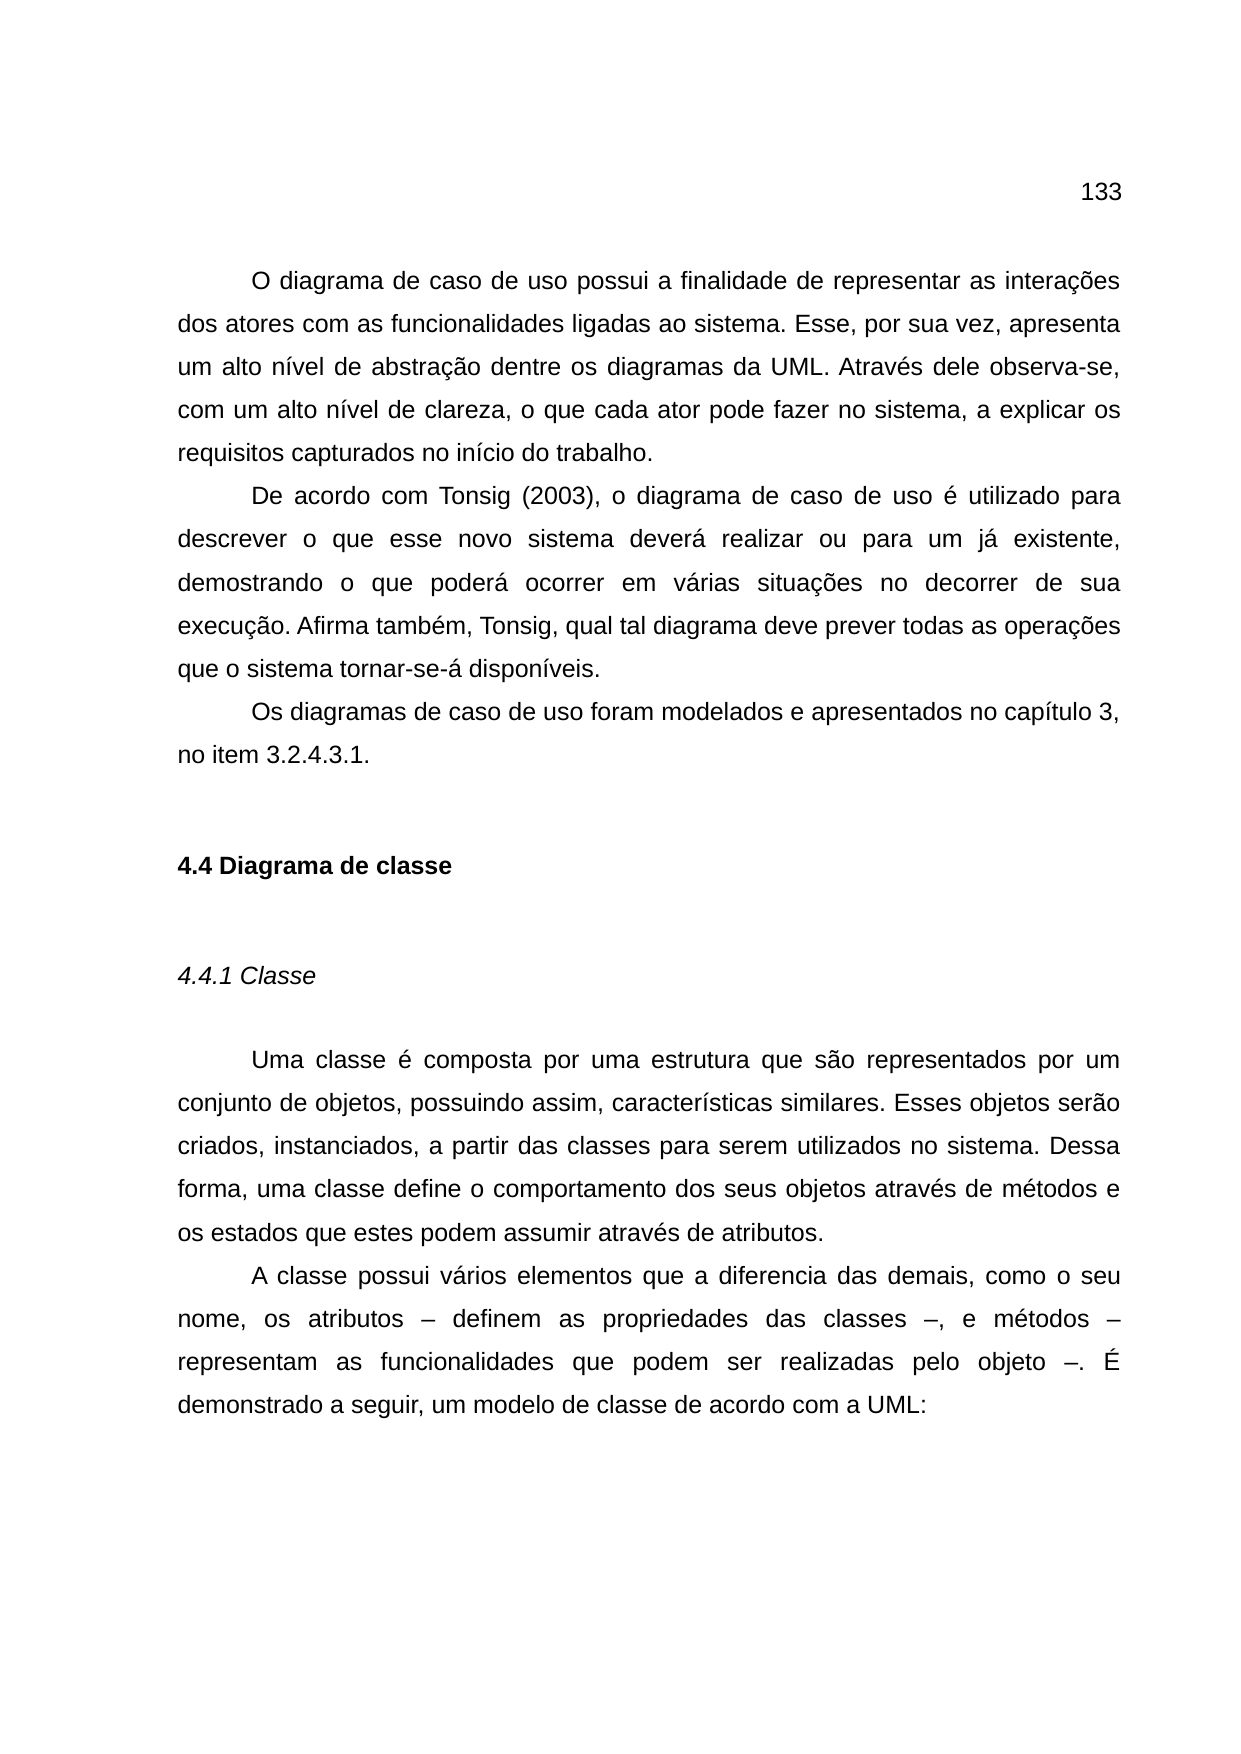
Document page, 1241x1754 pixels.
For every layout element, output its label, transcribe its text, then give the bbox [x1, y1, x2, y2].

text A classe possui vários elementos que a diferencia das demais, como o seu nome, os atributos – definem as propriedades das classes –, e métodos – representam as funcionalidades que podem ser realizadas pelo objeto –. É demonstrado a seguir, um modelo de classe de acordo com a UML: [177, 1261, 1122, 1419]
text Uma classe é composta por uma estrutura que são representados por um conjunto de objetos, possuindo assim, características similares. Esses objetos serão criados, instanciados, a partir das classes para serem utilizados no sistema. Dessa forma, uma classe define o comportamento dos seus objetos através de métodos e os estados que estes podem assumir através de atributos. [177, 1045, 1122, 1246]
subtitle 4.4.1 Classe [177, 961, 1122, 989]
text De acordo com Tonsig (2003), o diagrama de caso de uso é utilizado para descrever o que esse novo sistema deverá realizar ou para um já existente, demostrando o que poderá ocorrer em várias situações no decorrer de sua execução. Afirma também, Tonsig, qual tal diagrama deve prever todas as operações que o sistema tornar-se-á disponíveis. [177, 481, 1122, 683]
text Os diagramas de caso de uso foram modelados e apresentados no capítulo 3, no item 3.2.4.3.1. [177, 697, 1122, 769]
text O diagrama de caso de uso possui a finalidade de representar as interações dos atores com as funcionalidades ligadas ao sistema. Esse, por sua vez, apresenta um alto nível de abstração dentre os diagramas da UML. Através dele observa-se, com um alto nível de clareza, o que cada ator pode fazer no sistema, a explicar os requisitos capturados no início do trabalho. [177, 266, 1122, 467]
subtitle 4.4 Diagrama de classe [177, 851, 1122, 880]
